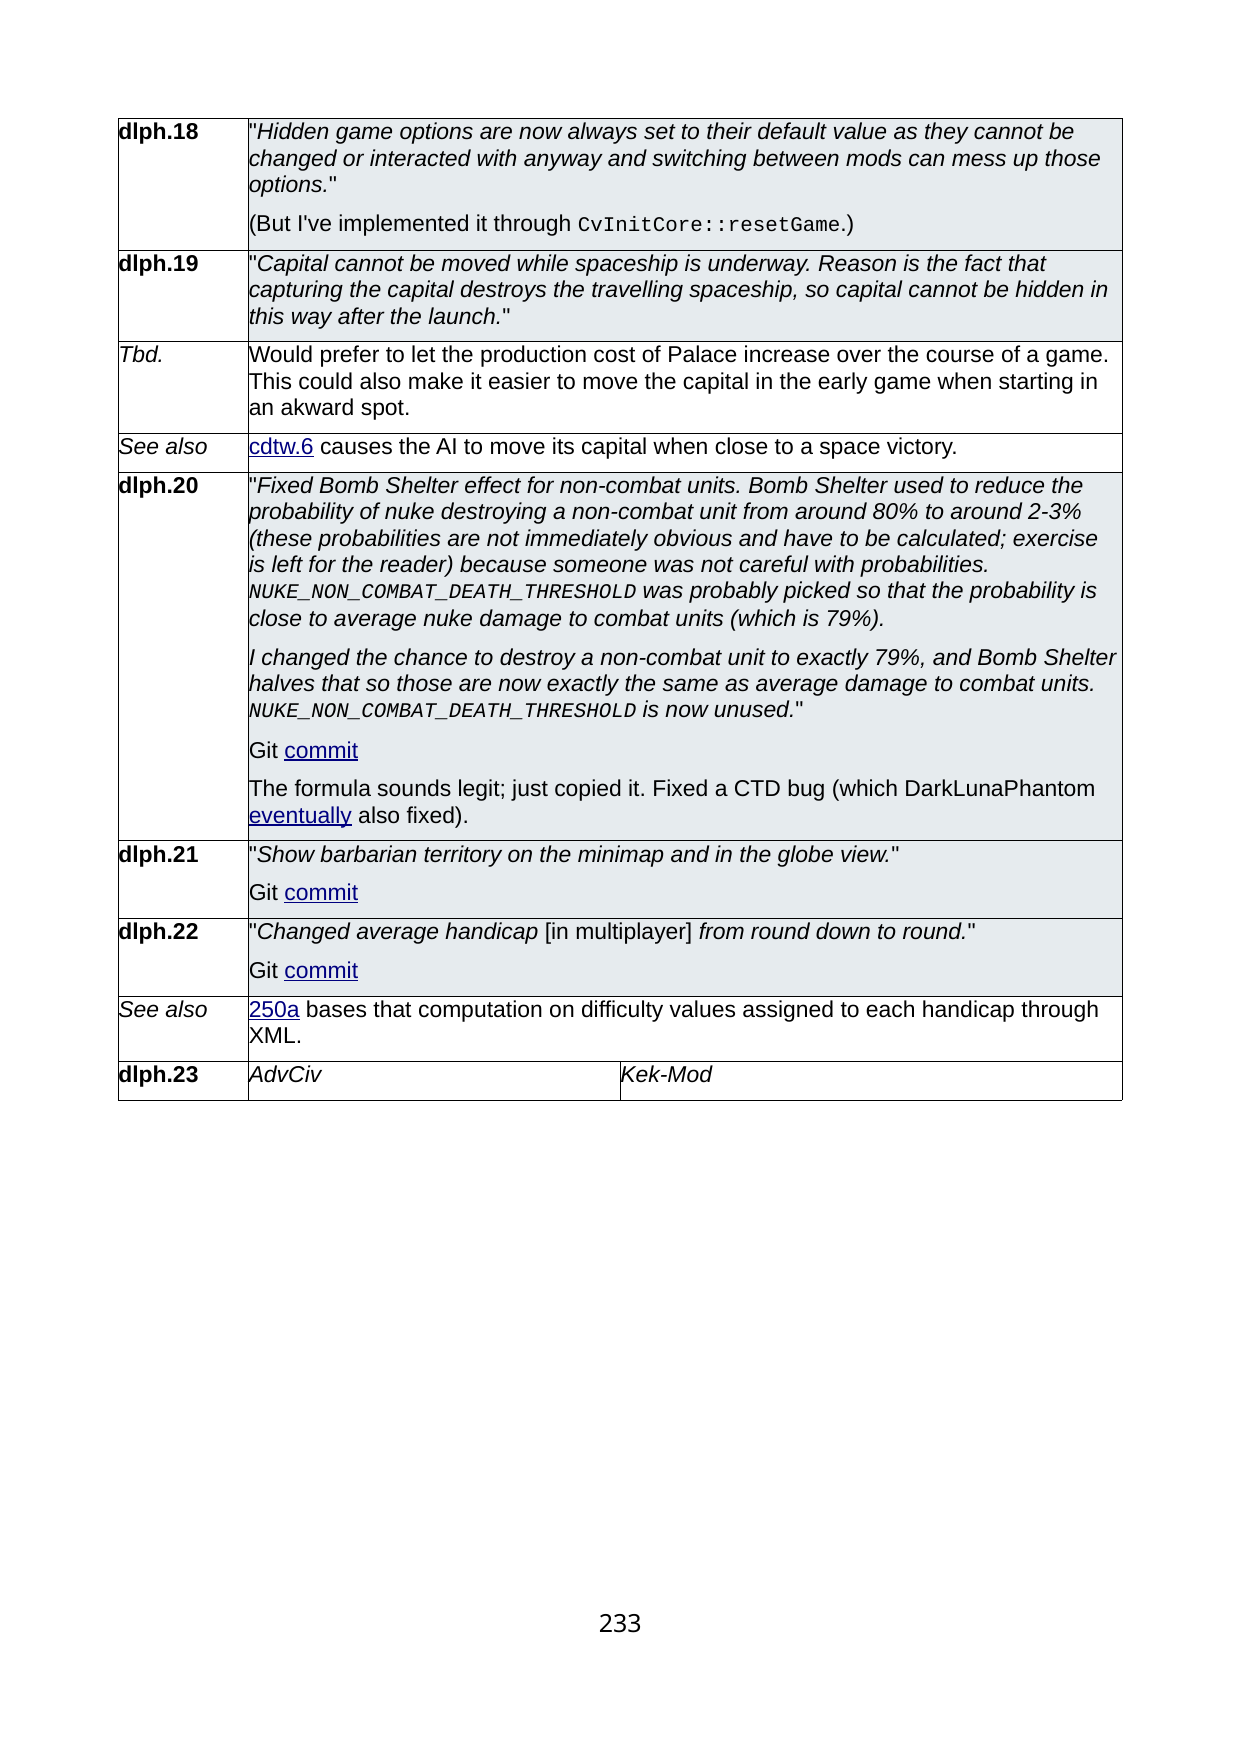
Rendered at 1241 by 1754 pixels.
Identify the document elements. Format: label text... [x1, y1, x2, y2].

table_cell Tbd. [119, 342, 248, 433]
table_cell AdvCiv [249, 1062, 620, 1100]
table_cell dlph.20 [119, 473, 248, 840]
table_cell "Show barbarian territory on the minimap and in the globe view." Git commit [249, 841, 1122, 918]
table_cell "Capital cannot be moved while spaceship is underway. Reason is the fact that capturing the capital destroys the travelling spaceship, so capital cannot be hidden in this way after the launch." [249, 251, 1122, 341]
table_cell 250a bases that computation on difficulty values assigned to each handicap through XML. [249, 997, 1122, 1061]
table_cell Would prefer to let the production cost of Palace increase over the course of a game. This could also make it easier to move the capital in the early game when starting in an akward spot. [249, 342, 1122, 433]
table_cell dlph.18 [119, 119, 248, 250]
table_cell "Fixed Bomb Shelter effect for non-combat units. Bomb Shelter used to reduce the probability of nuke destroying a non-combat unit from around 80% to around 2-3% (these probabilities are not immediately obvious and have to be calculated; exercise is left for the reader) because someone was not careful with probabilities. NUKE_NON_COMBAT_DEATH_THRESHOLD was probably picked so that the probability is close to average nuke damage to combat units (which is 79%). I changed the chance to destroy a non-combat unit to exactly 79%, and Bomb Shelter halves that so those are now exactly the same as average damage to combat units. NUKE_NON_COMBAT_DEATH_THRESHOLD is now unused." Git commit The formula sounds legit; just copied it. Fixed a CTD bug (which DarkLunaPhantom eventually also fixed). [249, 473, 1122, 840]
table_cell dlph.23 [119, 1062, 248, 1100]
table_cell dlph.22 [119, 919, 248, 996]
table_cell "Hidden game options are now always set to their default value as they cannot be changed or interacted with anyway and switching between mods can mess up those options." (But I've implemented it through CvInitCore::resetGame.) [249, 119, 1122, 250]
table_cell See also [119, 434, 248, 472]
table_cell Kek-Mod [621, 1062, 1122, 1100]
table_cell dlph.21 [119, 841, 248, 918]
table_cell "Changed average handicap [in multiplayer] from round down to round." Git commit [249, 919, 1122, 996]
table_cell dlph.19 [119, 251, 248, 341]
table_cell cdtw.6 causes the AI to move its capital when close to a space victory. [249, 434, 1122, 472]
table_cell See also [119, 997, 248, 1061]
